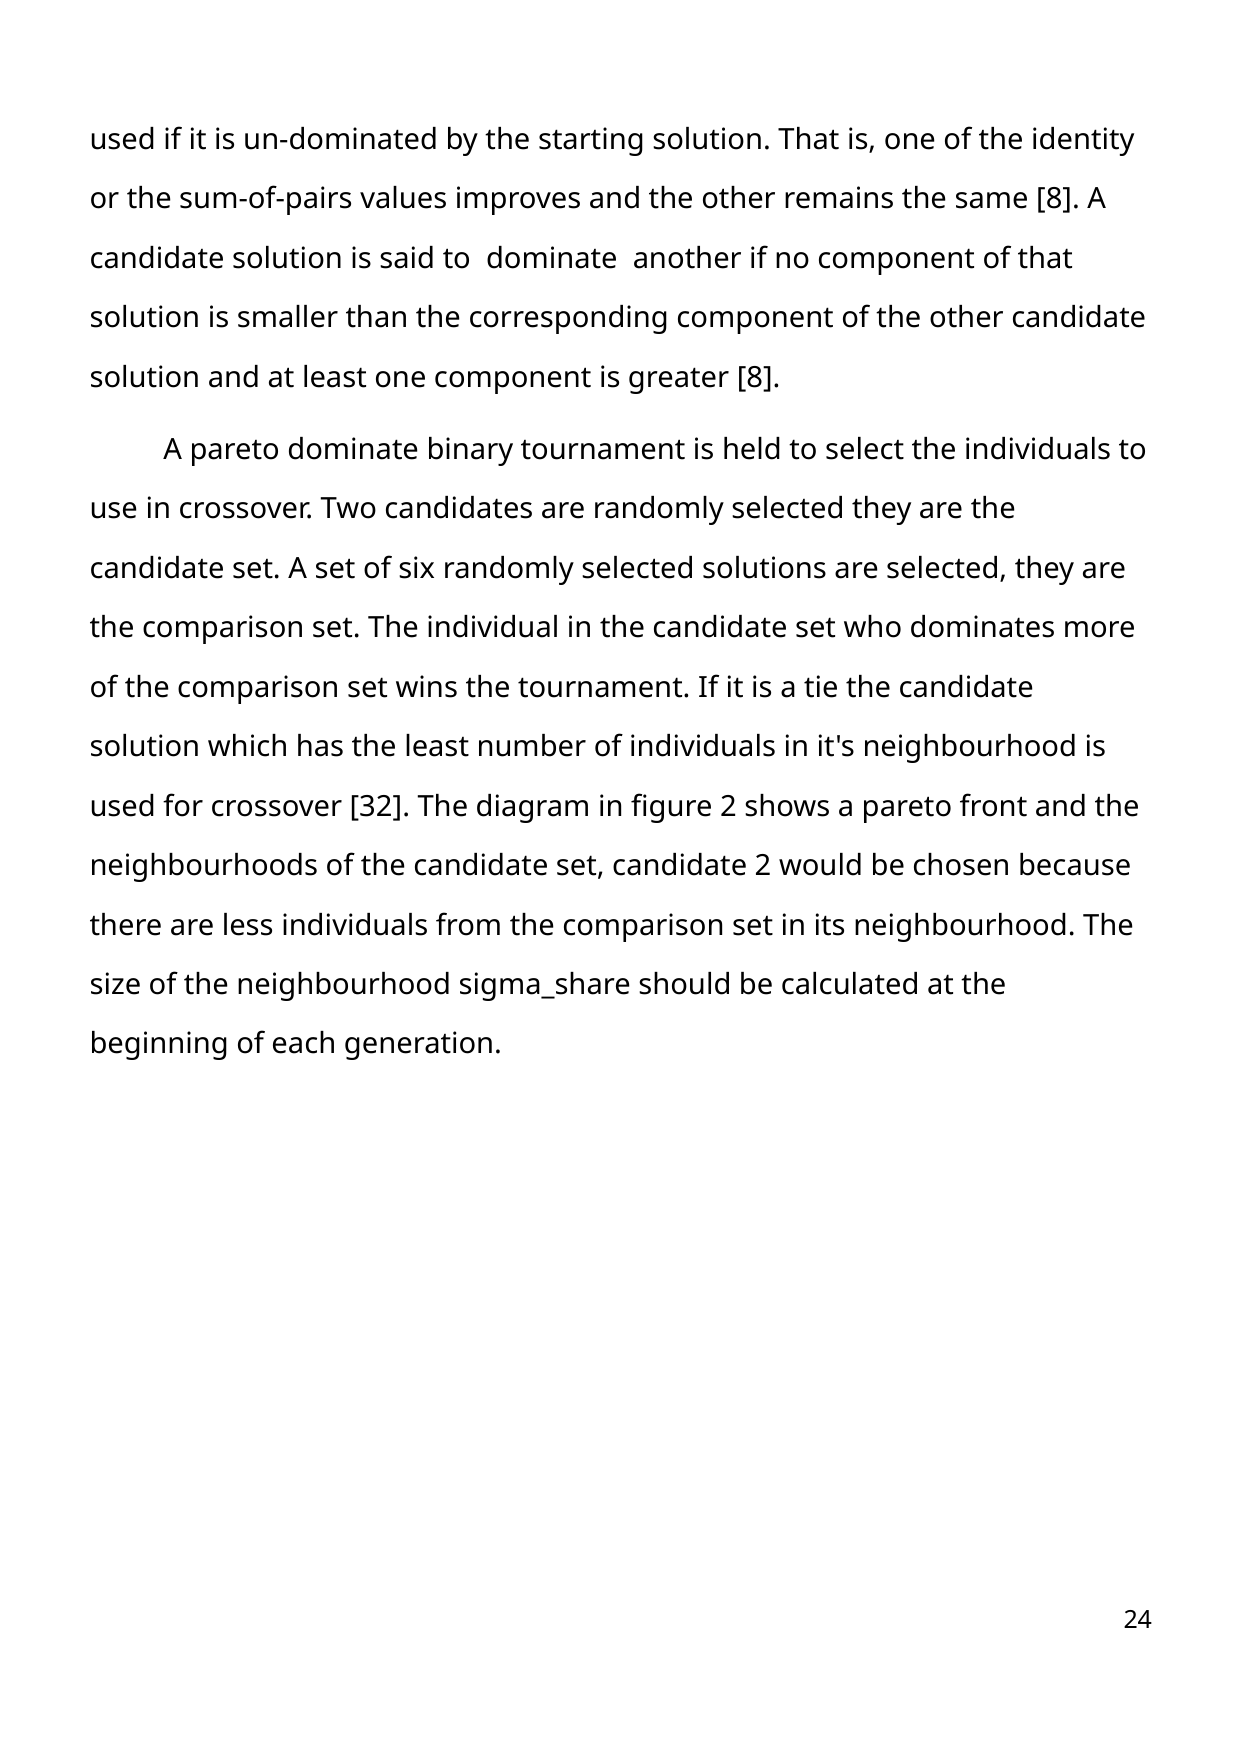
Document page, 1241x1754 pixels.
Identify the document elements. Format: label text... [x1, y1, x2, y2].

text A pareto dominate binary tournament is held to select the individuals to use in crossover. Two candidates are randomly selected they are the candidate set. A set of six randomly selected solutions are selected, they are the comparison set. The individual in the candidate set who dominates more of the comparison set wins the tournament. If it is a tie the candidate solution which has the least number of individuals in it's neighbourhood is used for crossover [32]. The diagram in figure 2 shows a pareto front and the neighbourhoods of the candidate set, candidate 2 would be chosen because there are less individuals from the comparison set in its neighbourhood. The size of the neighbourhood sigma_share should be calculated at the beginning of each generation. [89, 428, 1152, 1062]
text used if it is un-dominated by the starting solution. That is, one of the identity or the sum-of-pairs values improves and the other remains the same [8]. A candidate solution is said to dominate another if no component of that solution is smaller than the corresponding component of the other candidate solution and at least one component is greater [8]. [89, 118, 1152, 396]
